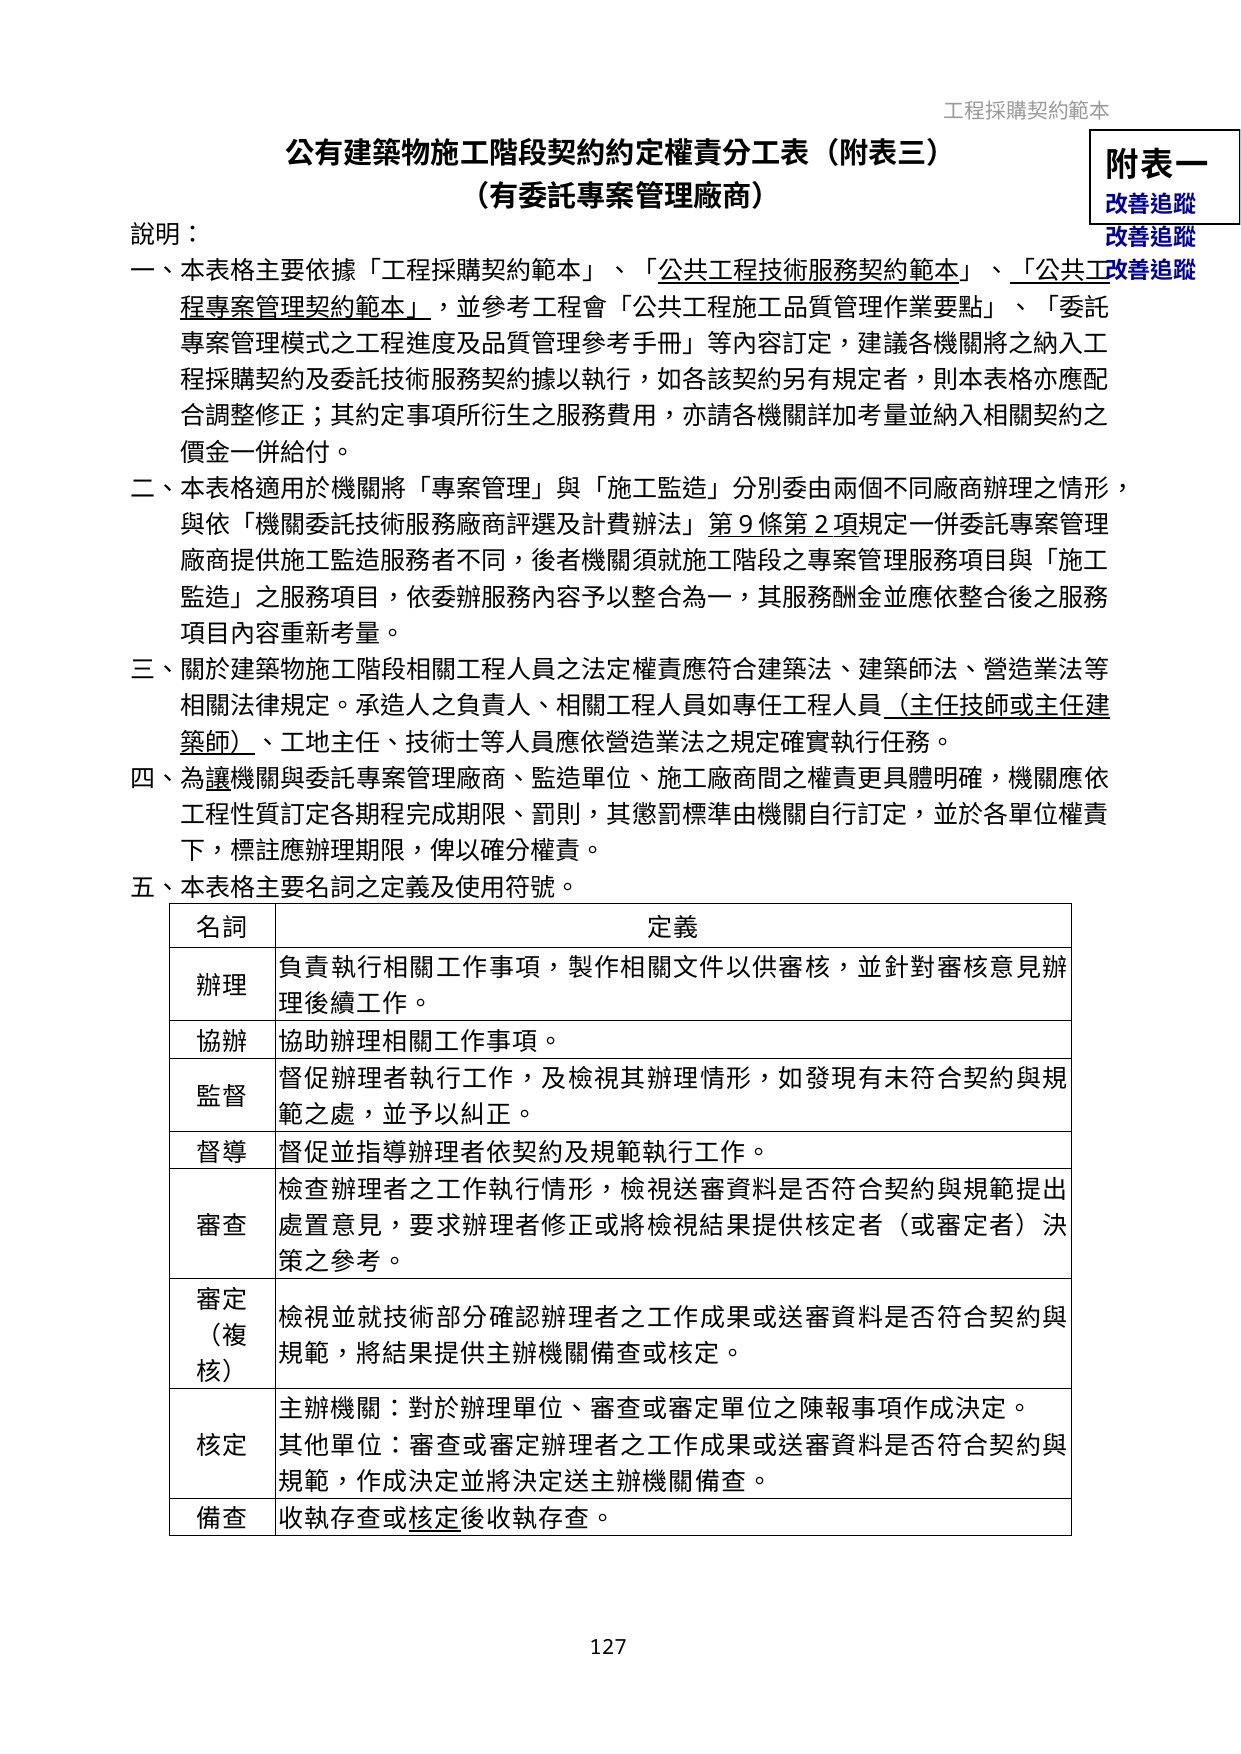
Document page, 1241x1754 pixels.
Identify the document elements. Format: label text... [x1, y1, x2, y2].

table_cell 督促辦理者執行工作，及檢視其辦理情形，如發現有未符合契約與規範之處，並予以糾正。 [276, 1059, 1071, 1131]
table_cell 協助辦理相關工作事項。 [276, 1021, 1071, 1057]
table_cell 收執存查或核定後收執存查。 [276, 1499, 1071, 1535]
text 公有建築物施工階段契約約定權責分工表（附表三） [130, 130, 1089, 172]
text 四、為讓機關與委託專案管理廠商、監造單位、施工廠商間之權責更具體明確，機關應依工程性質訂定各期程完成期限、罰則，其懲罰標準由機關自行訂定，並於各單位權責下，標註應辦理期限，俾以確分權責。 [130, 758, 1110, 867]
text （有委託專案管理廠商） [130, 172, 1089, 214]
table_cell 備查 [170, 1499, 275, 1535]
table_cell 審定 （複核） [170, 1279, 275, 1388]
text 二、本表格適用於機關將「專案管理」與「施工監造」分別委由兩個不同廠商辦理之情形，與依「機關委託技術服務廠商評選及計費辦法」第9條第2項規定一併委託專案管理廠商提供施工監造服務者不同，後者機關須就施工階段之專案管理服務項目與「施工監造」之服務項目，依委辦服務內容予以整合為一，其服務酬金並應依整合後之服務項目內容重新考量。 [130, 468, 1110, 649]
table_cell 檢視並就技術部分確認辦理者之工作成果或送審資料是否符合契約與規範，將結果提供主辦機關備查或核定。 [276, 1279, 1071, 1388]
table_cell 辦理 [170, 948, 275, 1020]
table_cell 檢查辦理者之工作執行情形，檢視送審資料是否符合契約與規範提出處置意見，要求辦理者修正或將檢視結果提供核定者（或審定者）決策之參考。 [276, 1169, 1071, 1278]
text 五、本表格主要名詞之定義及使用符號。 [130, 867, 1110, 903]
table_cell 監督 [170, 1059, 275, 1131]
table_cell 督促並指導辦理者依契約及規範執行工作。 [276, 1132, 1071, 1168]
table_cell 審查 [170, 1169, 275, 1278]
table_cell 協辦 [170, 1021, 275, 1057]
table_cell 負責執行相關工作事項，製作相關文件以供審核，並針對審核意見辦理後續工作。 [276, 948, 1071, 1020]
text 說明： [130, 214, 1110, 251]
table_cell 主辦機關：對於辦理單位、審查或審定單位之陳報事項作成決定。 其他單位：審查或審定辦理者之工作成果或送審資料是否符合契約與規範，作成決定並將決定送主辦機關備查。 [276, 1389, 1071, 1498]
table_header 名詞 [170, 904, 275, 947]
table_header 定義 [276, 904, 1071, 947]
text 一、本表格主要依據「工程採購契約範本」、「公共工程技術服務契約範本」、「公共工程專案管理契約範本」，並參考工程會「公共工程施工品質管理作業要點」、「委託專案管理模式之工程進度及品質管理參考手冊」等內容訂定，建議各機關將之納入工程採購契約及委託技術服務契約據以執行，如各該契約另有規定者，則本表格亦應配合調整修正；其約定事項所衍生之服務費用，亦請各機關詳加考量並納入相關契約之價金一併給付。 [130, 251, 1110, 468]
table_cell 督導 [170, 1132, 275, 1168]
table_cell 核定 [170, 1389, 275, 1498]
text 三、關於建築物施工階段相關工程人員之法定權責應符合建築法、建築師法、營造業法等相關法律規定。承造人之負責人、相關工程人員如專任工程人員（主任技師或主任建築師）、工地主任、技術士等人員應依營造業法之規定確實執行任務。 [130, 649, 1110, 758]
